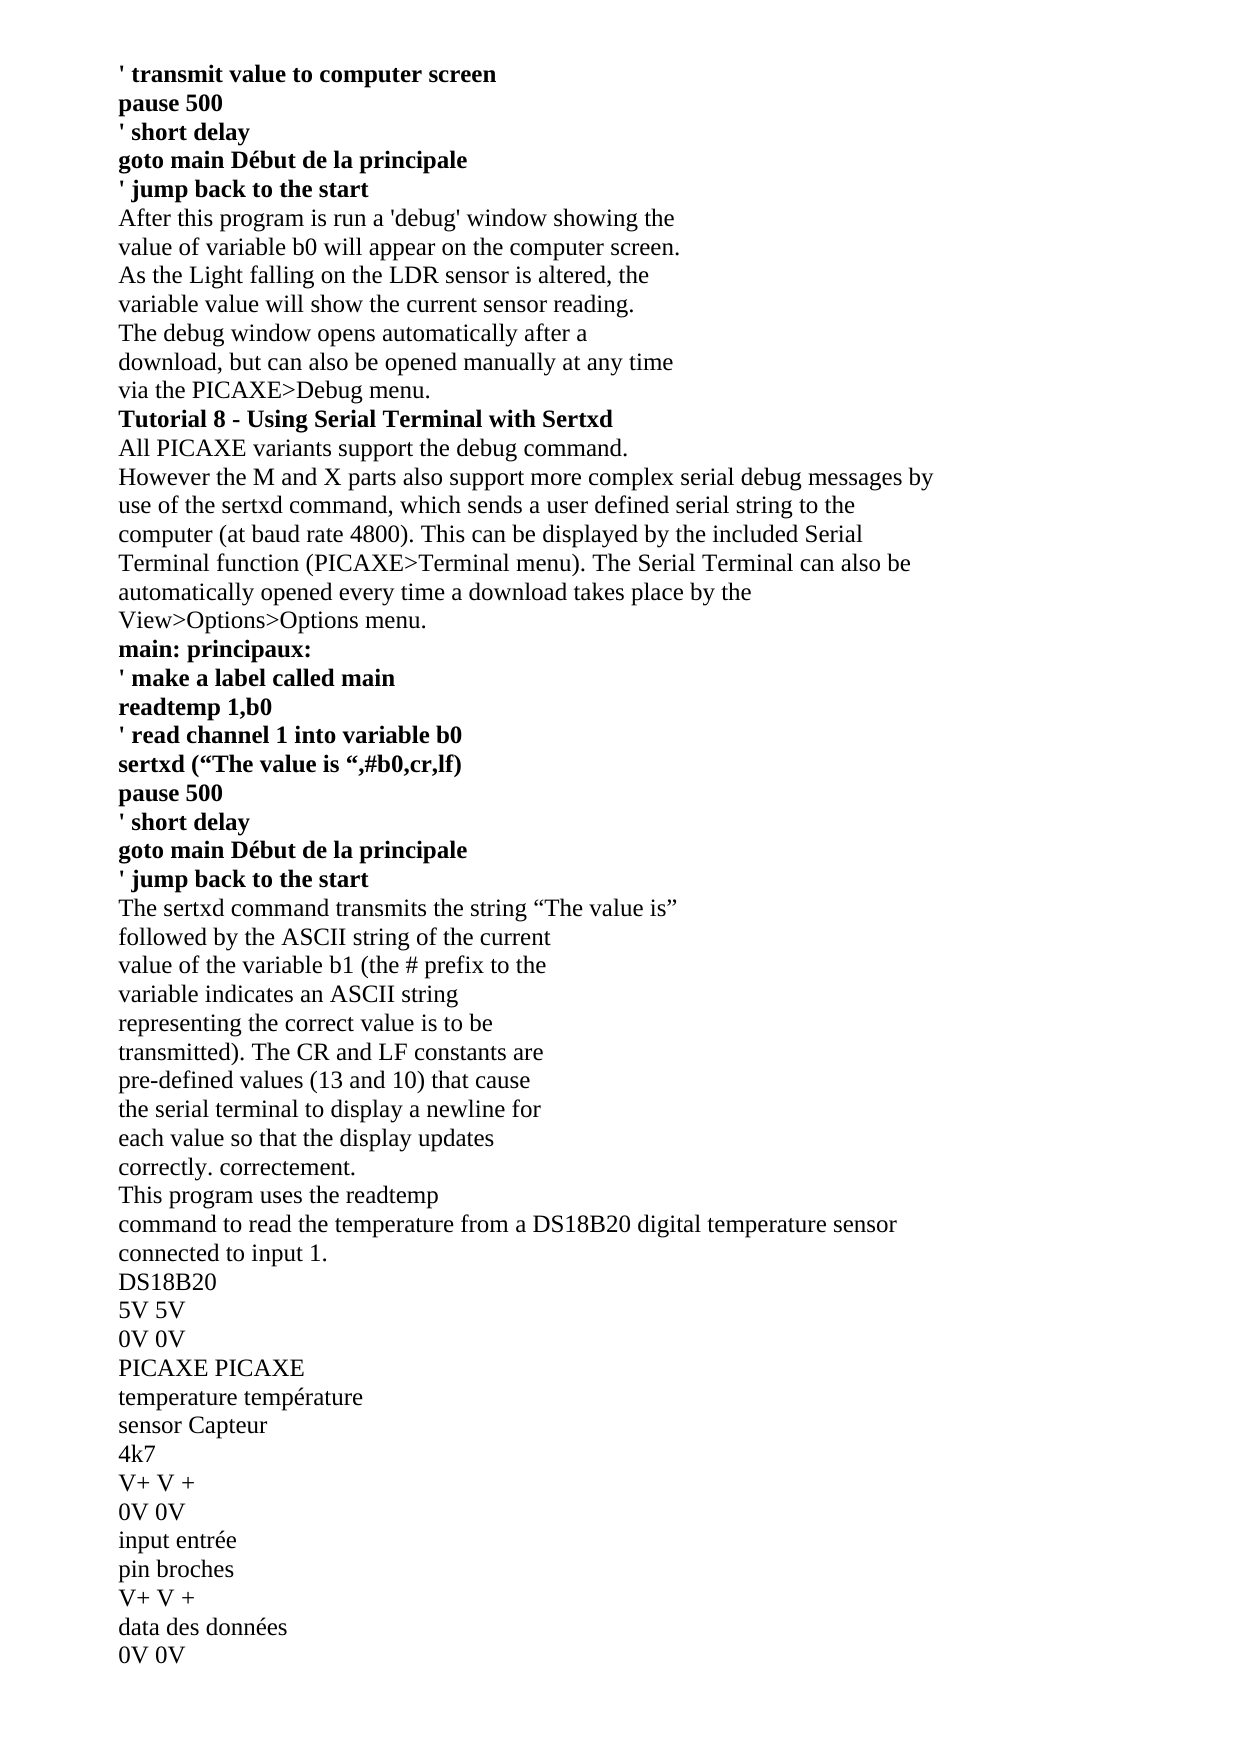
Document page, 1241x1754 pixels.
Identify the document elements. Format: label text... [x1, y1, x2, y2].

text command to read the temperature from a DS18B20 digital temperature sensor [118, 1209, 1181, 1238]
text ' transmit value to computer screen [118, 59, 1181, 88]
text DS18B20 [118, 1267, 1181, 1295]
text ' short delay [118, 807, 1181, 835]
text ' short delay [118, 117, 1181, 145]
text goto main Début de la principale [118, 835, 1181, 864]
text automatically opened every time a download takes place by the [118, 577, 1181, 605]
text value of variable b0 will appear on the computer screen. [118, 232, 1181, 260]
text Tutorial 8 - Using Serial Terminal with Sertxd [118, 404, 1181, 433]
text pause 500 [118, 778, 1181, 807]
text main: principaux: [118, 634, 1181, 663]
text representing the correct value is to be [118, 1008, 1181, 1037]
text View>Options>Options menu. [118, 605, 1181, 634]
text After this program is run a 'debug' window showing the [118, 203, 1181, 232]
text PICAXE PICAXE [118, 1353, 1181, 1382]
text input entrée [118, 1525, 1181, 1554]
text variable value will show the current sensor reading. [118, 289, 1181, 318]
text correctly. correctement. [118, 1152, 1181, 1180]
text 4k7 [118, 1439, 1181, 1468]
text via the PICAXE>Debug menu. [118, 375, 1181, 404]
text each value so that the display updates [118, 1123, 1181, 1152]
text As the Light falling on the LDR sensor is altered, the [118, 260, 1181, 289]
text sensor Capteur [118, 1410, 1181, 1439]
text 5V 5V [118, 1295, 1181, 1324]
text All PICAXE variants support the debug command. [118, 433, 1181, 462]
text ' jump back to the start [118, 864, 1181, 893]
text However the M and X parts also support more complex serial debug messages by [118, 462, 1181, 490]
text 0V 0V [118, 1324, 1181, 1353]
text pause 500 [118, 88, 1181, 117]
text goto main Début de la principale [118, 145, 1181, 174]
text This program uses the readtemp [118, 1180, 1181, 1209]
text computer (at baud rate 4800). This can be displayed by the included Serial [118, 519, 1181, 548]
text ' read channel 1 into variable b0 [118, 720, 1181, 749]
text Terminal function (PICAXE>Terminal menu). The Serial Terminal can also be [118, 548, 1181, 577]
text data des données [118, 1612, 1181, 1640]
text The debug window opens automatically after a [118, 318, 1181, 347]
text pin broches [118, 1554, 1181, 1583]
text value of the variable b1 (the # prefix to the [118, 950, 1181, 979]
text sertxd (“The value is “,#b0,cr,lf) [118, 749, 1181, 778]
text 0V 0V [118, 1640, 1181, 1669]
text connected to input 1. [118, 1238, 1181, 1267]
text followed by the ASCII string of the current [118, 922, 1181, 950]
text download, but can also be opened manually at any time [118, 347, 1181, 375]
text ' jump back to the start [118, 174, 1181, 203]
text V+ V + [118, 1583, 1181, 1612]
text 0V 0V [118, 1497, 1181, 1525]
text The sertxd command transmits the string “The value is” [118, 893, 1181, 922]
text pre-defined values (13 and 10) that cause [118, 1065, 1181, 1094]
text transmitted). The CR and LF constants are [118, 1037, 1181, 1065]
text temperature température [118, 1382, 1181, 1410]
text the serial terminal to display a newline for [118, 1094, 1181, 1123]
text V+ V + [118, 1468, 1181, 1497]
text readtemp 1,b0 [118, 692, 1181, 720]
text use of the sertxd command, which sends a user defined serial string to the [118, 490, 1181, 519]
text ' make a label called main [118, 663, 1181, 692]
text variable indicates an ASCII string [118, 979, 1181, 1008]
